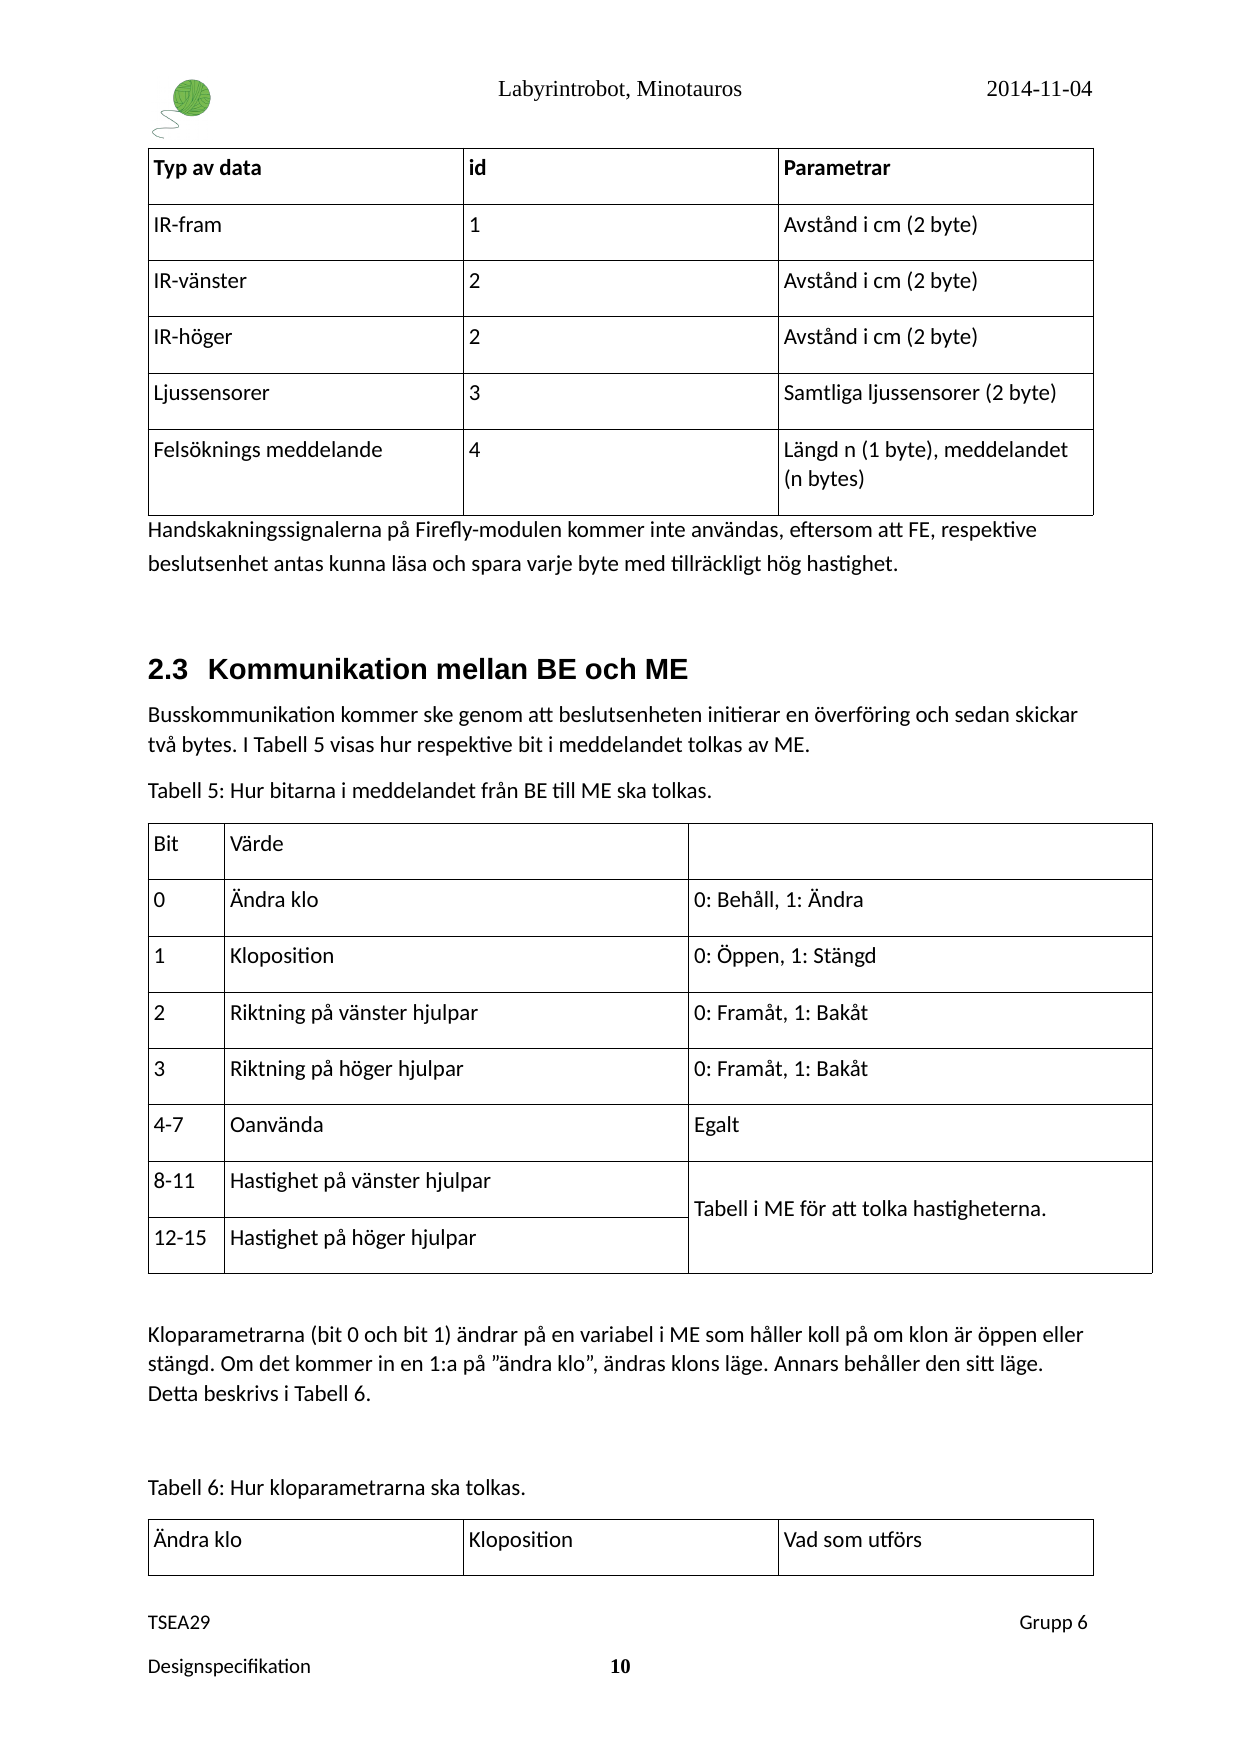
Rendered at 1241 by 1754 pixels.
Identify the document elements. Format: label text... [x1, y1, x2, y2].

table_cell Riktning på höger hjulpar [225, 1049, 688, 1104]
text Handskakningssignalerna på Firefly-modulen kommer inte användas, eftersom att FE, respektive beslutsenhet antas kunna läsa och spara varje byte med tillräckligt hög hastighet. [148, 516, 1093, 577]
table_cell 0: Framåt, 1: Bakåt [689, 993, 1152, 1048]
table_cell 4-7 [149, 1105, 224, 1161]
table_header Värde [225, 824, 688, 879]
text Tabell 6: Hur kloparametrarna ska tolkas. [148, 1473, 1093, 1501]
table_cell 3 [149, 1049, 224, 1104]
table_header Ändra klo [149, 1520, 463, 1575]
table_cell Avstånd i cm (2 byte) [779, 205, 1093, 260]
table_cell 0: Behåll, 1: Ändra [689, 880, 1152, 936]
table_cell Riktning på vänster hjulpar [225, 993, 688, 1048]
text Kloparametrarna (bit 0 och bit 1) ändrar på en variabel i ME som håller koll på om klon är öppen eller stängd. Om det kommer in en 1:a på ”ändra klo”, ändras klons läge. Annars behåller den sitt läge. Detta beskrivs i Tabell 6. [148, 1320, 1093, 1407]
table_cell Längd n (1 byte), meddelandet (n bytes) [779, 430, 1093, 515]
subtitle Kommunikation mellan BE och ME [148, 652, 1093, 685]
table_cell 2 [464, 317, 778, 373]
table_cell Oanvända [225, 1105, 688, 1161]
table_cell 8-11 [149, 1162, 224, 1217]
table_header Vad som utförs [779, 1520, 1093, 1575]
table_cell Kloposition [225, 937, 688, 992]
table_cell IR-höger [149, 317, 463, 373]
table_header Typ av data [149, 149, 463, 204]
table_cell 4 [464, 430, 778, 515]
table_cell Tabell i ME för att tolka hastigheterna. [689, 1162, 1152, 1273]
table_header [689, 824, 1152, 879]
table_cell Ändra klo [225, 880, 688, 936]
table_cell 2 [464, 261, 778, 316]
table_cell 1 [149, 937, 224, 992]
table_header Bit [149, 824, 224, 879]
table_cell 1 [464, 205, 778, 260]
text Tabell 5: Hur bitarna i meddelandet från BE till ME ska tolkas. [148, 776, 1093, 804]
table_header Parametrar [779, 149, 1093, 204]
table_header id [464, 149, 778, 204]
table_cell Avstånd i cm (2 byte) [779, 317, 1093, 373]
table_cell IR-fram [149, 205, 463, 260]
table_cell Egalt [689, 1105, 1152, 1161]
table_cell 0: Framåt, 1: Bakåt [689, 1049, 1152, 1104]
table_cell Hastighet på höger hjulpar [225, 1218, 688, 1273]
table_cell IR-vänster [149, 261, 463, 316]
text Busskommunikation kommer ske genom att beslutsenheten initierar en överföring och sedan skickar två bytes. I Tabell 5 visas hur respektive bit i meddelandet tolkas av ME. [148, 700, 1093, 758]
picture [150, 76, 214, 141]
table_cell Samtliga ljussensorer (2 byte) [779, 374, 1093, 429]
table_cell Hastighet på vänster hjulpar [225, 1162, 688, 1217]
table_cell 2 [149, 993, 224, 1048]
table_cell 0 [149, 880, 224, 936]
table_cell Ljussensorer [149, 374, 463, 429]
table_cell Felsöknings meddelande [149, 430, 463, 515]
table_header Kloposition [464, 1520, 778, 1575]
table_cell 3 [464, 374, 778, 429]
table_cell Avstånd i cm (2 byte) [779, 261, 1093, 316]
table_cell 12-15 [149, 1218, 224, 1273]
table_cell 0: Öppen, 1: Stängd [689, 937, 1152, 992]
